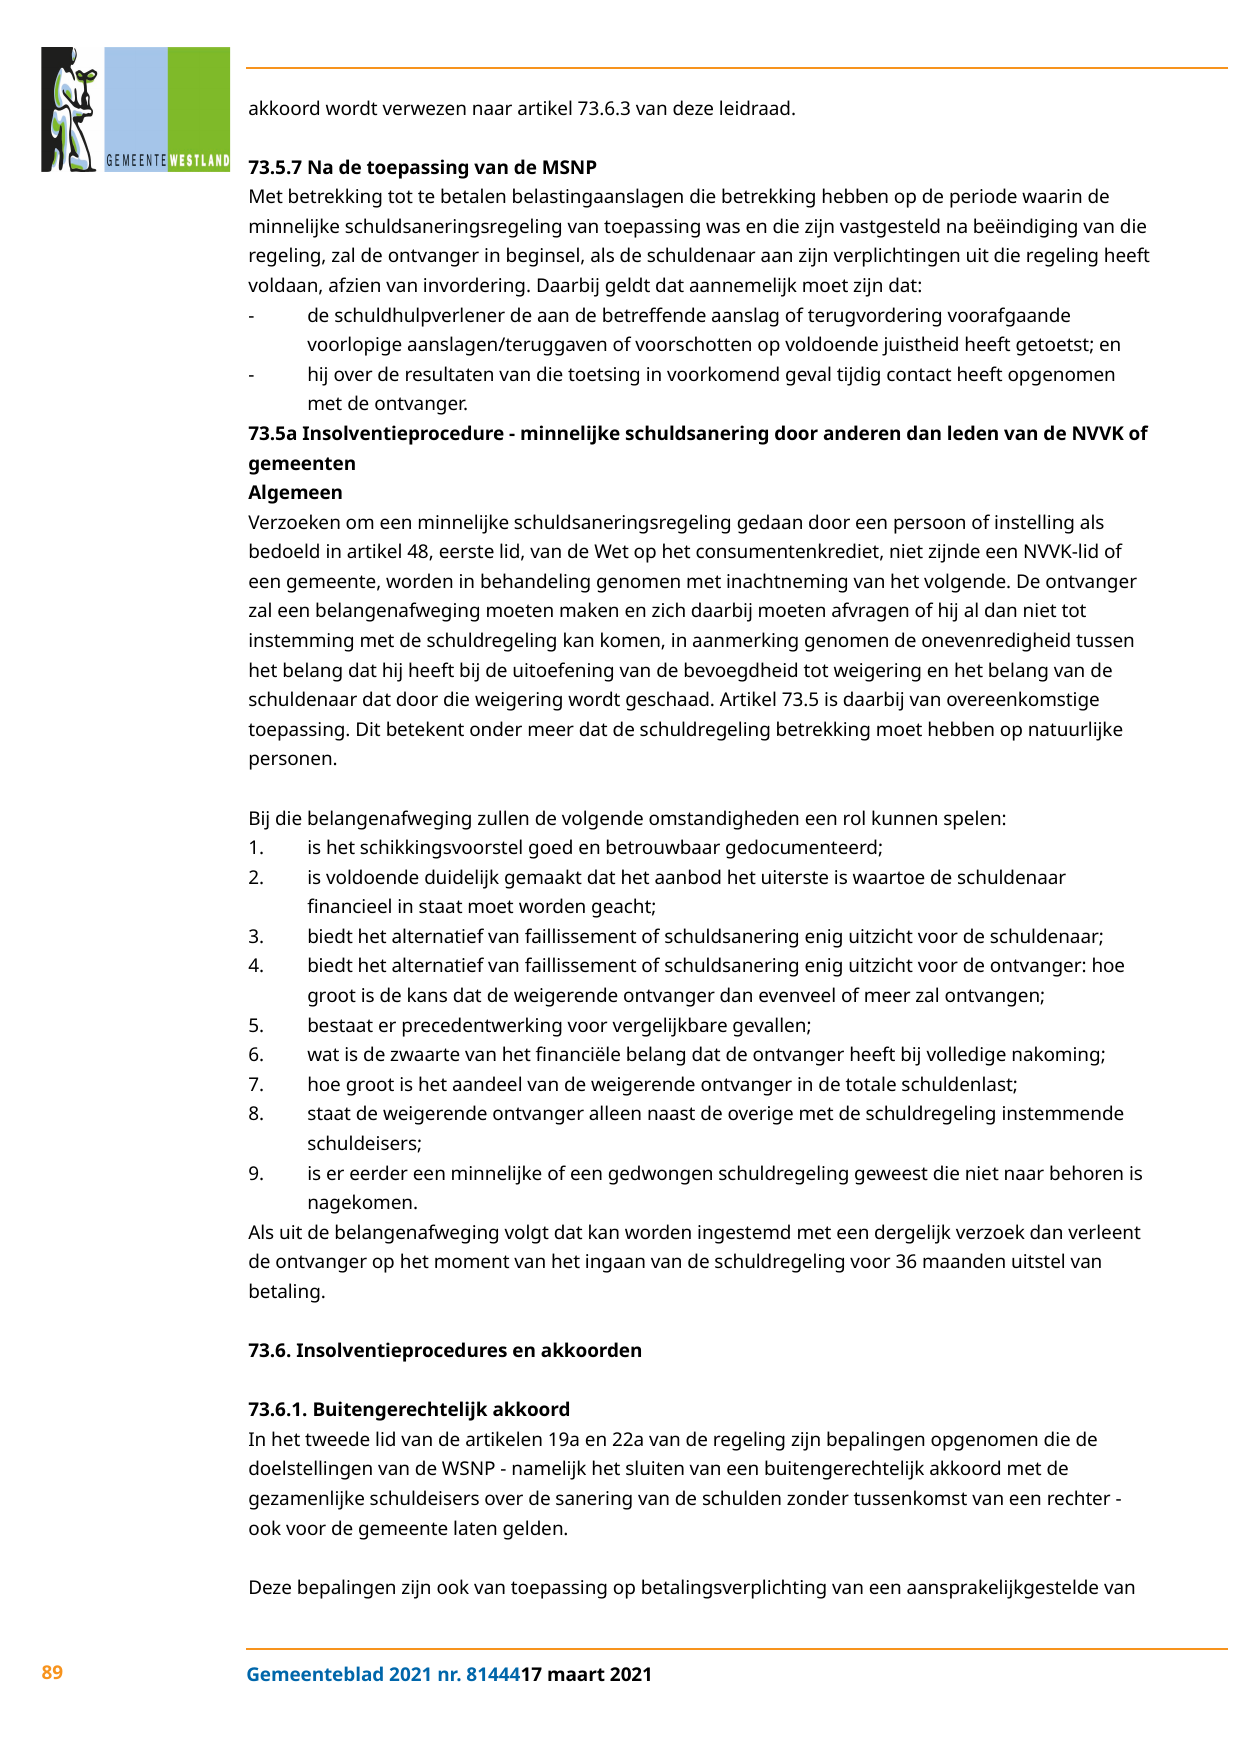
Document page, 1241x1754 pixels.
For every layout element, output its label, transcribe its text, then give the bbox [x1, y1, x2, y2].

text 73.5a Insolventieprocedure - minnelijke schuldsanering door anderen dan leden van de NVVK of gemeenten [248, 420, 1152, 476]
text akkoord wordt verwezen naar artikel 73.6.3 van deze leidraad. [248, 95, 1152, 121]
list is er eerder een minnelijke of een gedwongen schuldregeling geweest die niet naar behoren is nagekomen. [248, 1160, 1152, 1215]
text 73.5.7 Na de toepassing van de MSNP [248, 154, 1152, 180]
text In het tweede lid van de artikelen 19a en 22a van de regeling zijn bepalingen opgenomen die de doelstellingen van de WSNP - namelijk het sluiten van een buitengerechtelijk akkoord met de gezamenlijke schuldeisers over de sanering van de schulden zonder tussenkomst van een rechter - ook voor de gemeente laten gelden. [248, 1426, 1152, 1541]
list is voldoende duidelijk gemaakt dat het aanbod het uiterste is waartoe de schuldenaar financieel in staat moet worden geacht; [248, 864, 1152, 919]
text 73.6. Insolventieprocedures en akkoorden [248, 1337, 1152, 1363]
list biedt het alternatief van faillissement of schuldsanering enig uitzicht voor de ontvanger: hoe groot is de kans dat de weigerende ontvanger dan evenveel of meer zal ontvangen; [248, 953, 1152, 1008]
list wat is de zwaarte van het financiële belang dat de ontvanger heeft bij volledige nakoming; [248, 1041, 1152, 1067]
text 73.6.1. Buitengerechtelijk akkoord [248, 1396, 1152, 1422]
text Algemeen [248, 479, 1152, 505]
list hoe groot is het aandeel van de weigerende ontvanger in de totale schuldenlast; [248, 1071, 1152, 1097]
text Deze bepalingen zijn ook van toepassing op betalingsverplichting van een aansprakelijkgestelde van [248, 1574, 1152, 1600]
list staat de weigerende ontvanger alleen naast de overige met de schuldregeling instemmende schuldeisers; [248, 1101, 1152, 1156]
picture [41, 47, 231, 172]
list biedt het alternatief van faillissement of schuldsanering enig uitzicht voor de schuldenaar; [248, 923, 1152, 949]
list de schuldhulpverlener de aan de betreffende aanslag of terugvordering voorafgaande voorlopige aanslagen/teruggaven of voorschotten op voldoende juistheid heeft getoetst; en [248, 302, 1152, 357]
text Bij die belangenafweging zullen de volgende omstandigheden een rol kunnen spelen: [248, 805, 1152, 831]
list is het schikkingsvoorstel goed en betrouwbaar gedocumenteerd; [248, 834, 1152, 860]
text Als uit de belangenafweging volgt dat kan worden ingestemd met een dergelijk verzoek dan verleent de ontvanger op het moment van het ingaan van de schuldregeling voor 36 maanden uitstel van betaling. [248, 1219, 1152, 1304]
text Verzoeken om een minnelijke schuldsaneringsregeling gedaan door een persoon of instelling als bedoeld in artikel 48, eerste lid, van de Wet op het consumentenkrediet, niet zijnde een NVVK-lid of een gemeente, worden in behandeling genomen met inachtneming van het volgende. De ontvanger zal een belangenafweging moeten maken en zich daarbij moeten afvragen of hij al dan niet tot instemming met de schuldregeling kan komen, in aanmerking genomen de onevenredigheid tussen het belang dat hij heeft bij de uitoefening van de bevoegdheid tot weigering en het belang van de schuldenaar dat door die weigering wordt geschaad. Artikel 73.5 is daarbij van overeenkomstige toepassing. Dit betekent onder meer dat de schuldregeling betrekking moet hebben op natuurlijke personen. [248, 509, 1152, 771]
text Met betrekking tot te betalen belastingaanslagen die betrekking hebben op de periode waarin de minnelijke schuldsaneringsregeling van toepassing was en die zijn vastgesteld na beëindiging van die regeling, zal de ontvanger in beginsel, als de schuldenaar aan zijn verplichtingen uit die regeling heeft voldaan, afzien van invordering. Daarbij geldt dat aannemelijk moet zijn dat: [248, 183, 1152, 298]
list hij over de resultaten van die toetsing in voorkomend geval tijdig contact heeft opgenomen met de ontvanger. [248, 361, 1152, 416]
list bestaat er precedentwerking voor vergelijkbare gevallen; [248, 1012, 1152, 1038]
